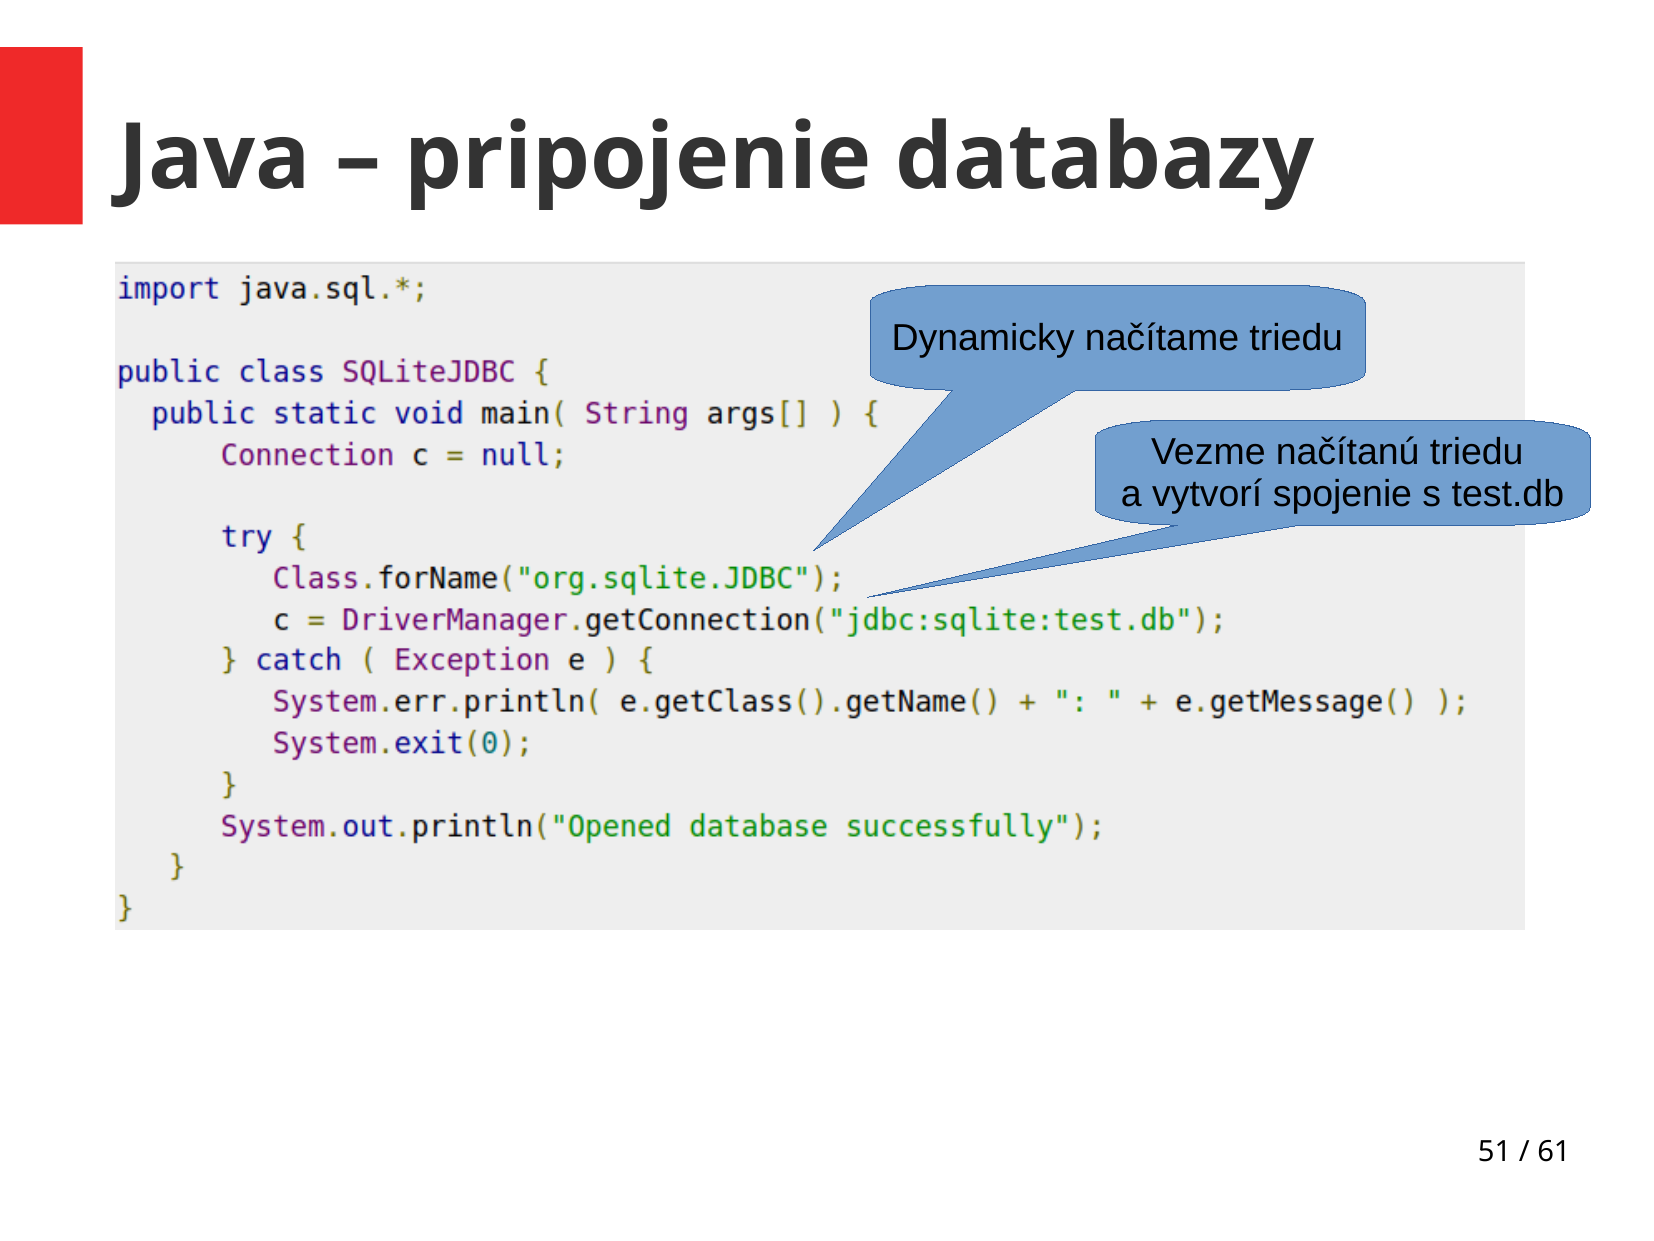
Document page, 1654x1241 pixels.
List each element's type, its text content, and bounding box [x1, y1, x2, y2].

title Java – pripojenie databazy [118, 49, 1571, 257]
text_box Dynamicky načítame triedu [813, 285, 1366, 551]
list J [105, 255, 1523, 975]
text_box Vezme načítanú triedu a vytvorí spojenie s test.db [867, 420, 1591, 598]
picture [115, 254, 1525, 931]
